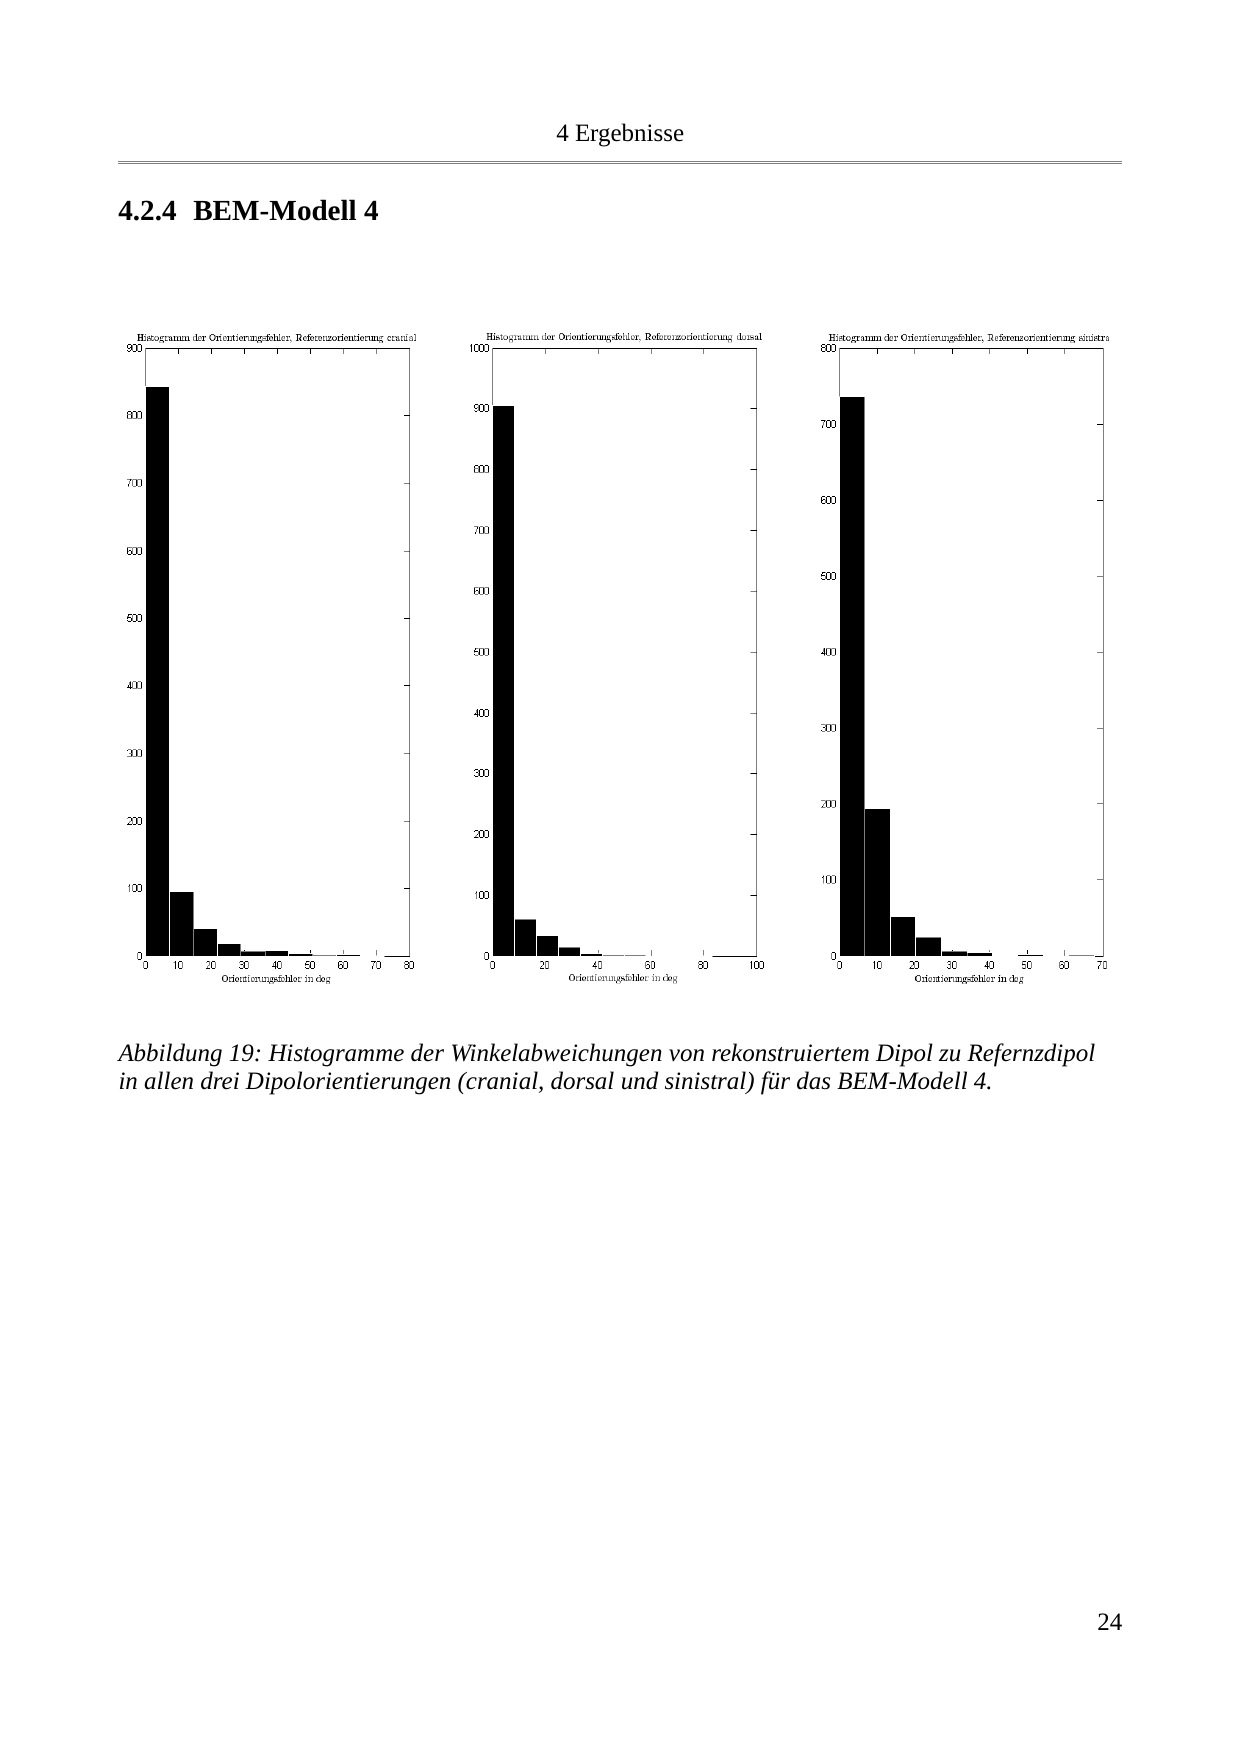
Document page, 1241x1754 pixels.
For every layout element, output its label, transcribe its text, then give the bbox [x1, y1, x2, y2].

text Abbildung 19: Histogramme der Winkelabweichungen von rekonstruiertem Dipol zu Refernzdipol in allen drei Dipolorientierungen (cranial, dorsal und sinistral) für das BEM-Modell 4. [118, 1038, 1122, 1095]
subtitle BEM-Modell 4 [118, 193, 1122, 227]
picture [118, 292, 1122, 1038]
